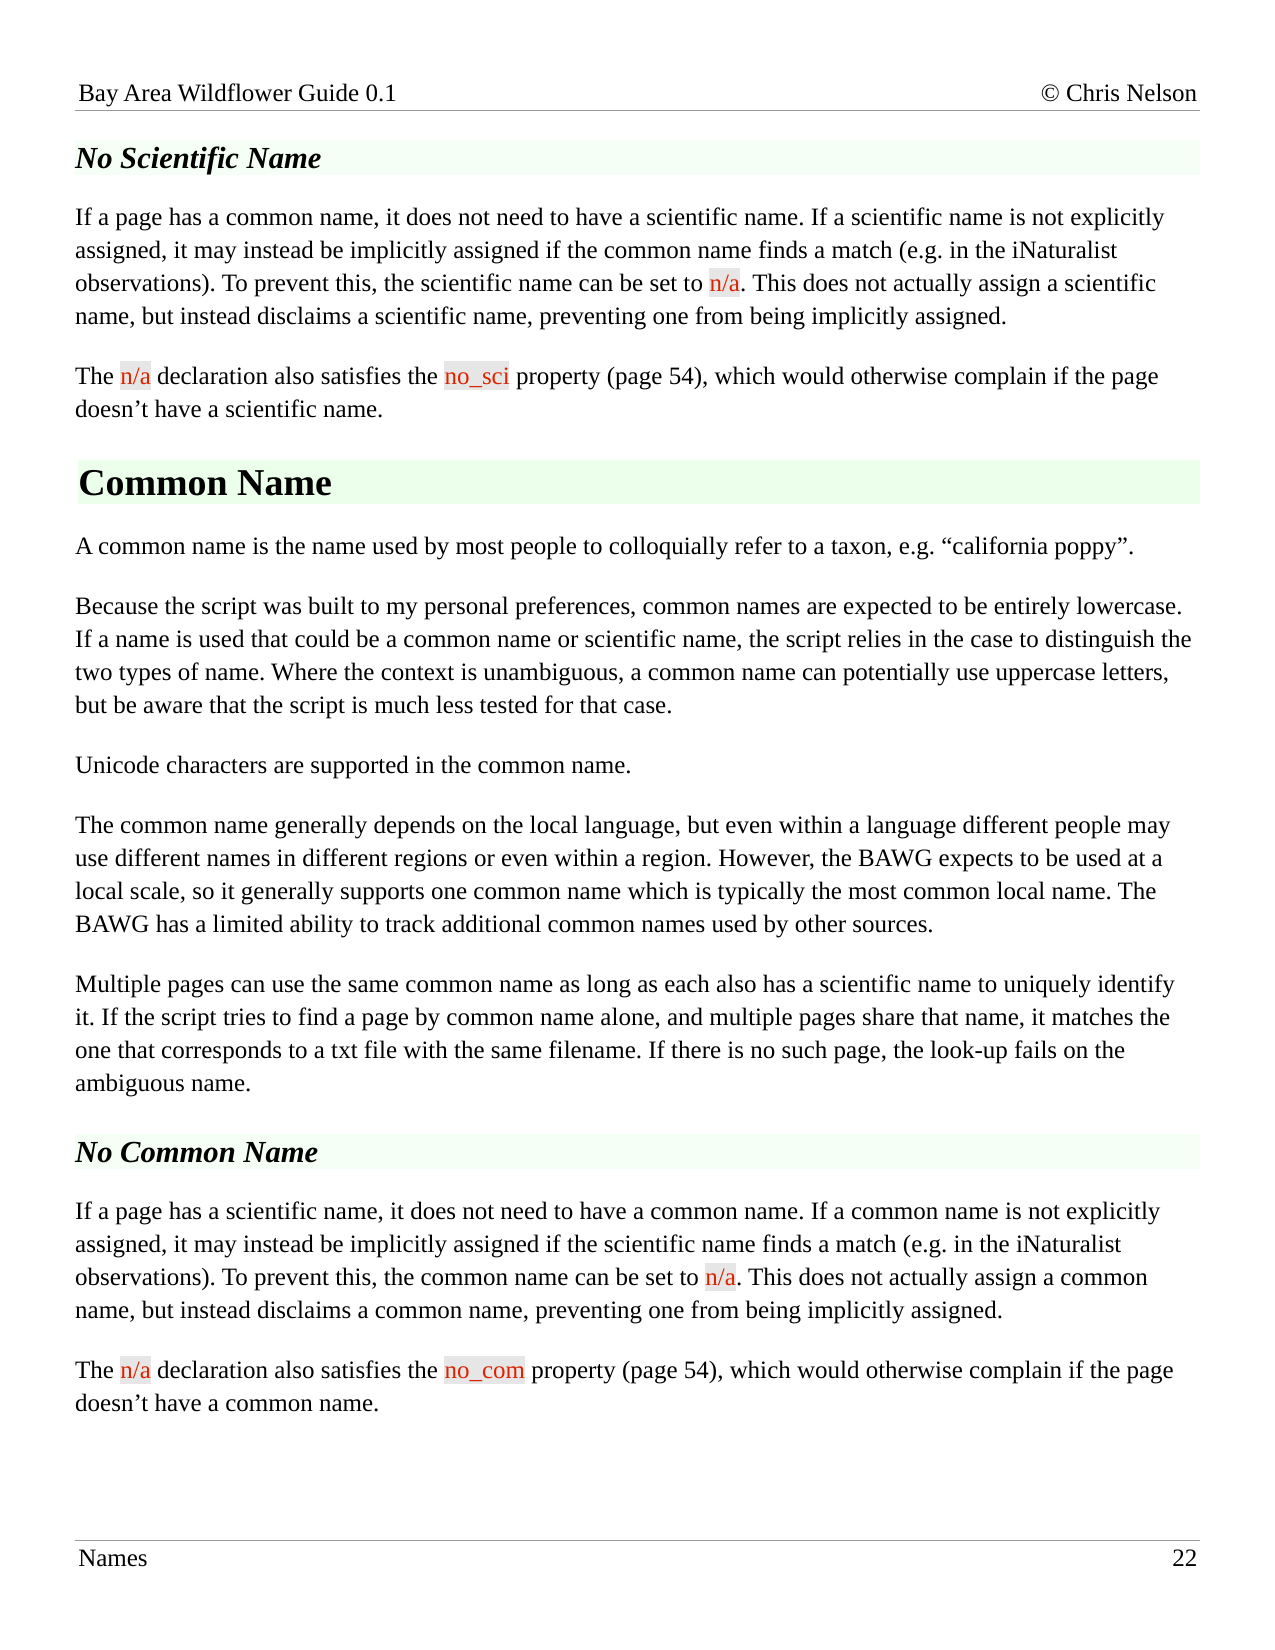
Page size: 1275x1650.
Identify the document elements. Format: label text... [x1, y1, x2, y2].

text If a page has a common name, it does not need to have a scientific name. If a scientific name is not explicitly assigned, it may instead be implicitly assigned if the common name finds a match (e.g. in the iNaturalist observations). To prevent this, the scientific name can be set to n/a. This does not actually assign a scientific name, but instead disclaims a scientific name, preventing one from being implicitly assigned. [75, 202, 1200, 330]
text Because the script was built to my personal preferences, common names are expected to be entirely lowercase. If a name is used that could be a common name or scientific name, the script relies in the case to distinguish the two types of name. Where the context is unambiguous, a common name can potentially use uppercase letters, but be aware that the script is much less tested for that case. [75, 591, 1200, 719]
text Multiple pages can use the same common name as long as each also has a scientific name to uniquely identify it. If the script tries to find a page by common name alone, and multiple pages share that name, it matches the one that corresponds to a txt file with the same filename. If there is no such page, the look-up fails on the ambiguous name. [75, 969, 1200, 1097]
text If a page has a scientific name, it does not need to have a common name. If a common name is not explicitly assigned, it may instead be implicitly assigned if the scientific name finds a match (e.g. in the iNaturalist observations). To prevent this, the common name can be set to n/a. This does not actually assign a common name, but instead disclaims a common name, preventing one from being implicitly assigned. [75, 1196, 1200, 1324]
text Unicode characters are supported in the common name. [75, 750, 1200, 779]
subtitle No Scientific Name [75, 140, 1200, 175]
subtitle Common Name [78, 460, 1200, 504]
text The common name generally depends on the local language, but even within a language different people may use different names in different regions or even within a region. However, the BAWG expects to be used at a local scale, so it generally supports one common name which is typically the most common local name. The BAWG has a limited ability to track additional common names used by other sources. [75, 810, 1200, 938]
text The n/a declaration also satisfies the no_com property (page 54), which would otherwise complain if the page doesn’t have a common name. [75, 1356, 1200, 1417]
text The n/a declaration also satisfies the no_sci property (page 54), which would otherwise complain if the page doesn’t have a scientific name. [75, 361, 1200, 423]
subtitle No Common Name [75, 1134, 1200, 1169]
text A common name is the name used by most people to colloquially refer to a taxon, e.g. “california poppy”. [75, 531, 1200, 560]
